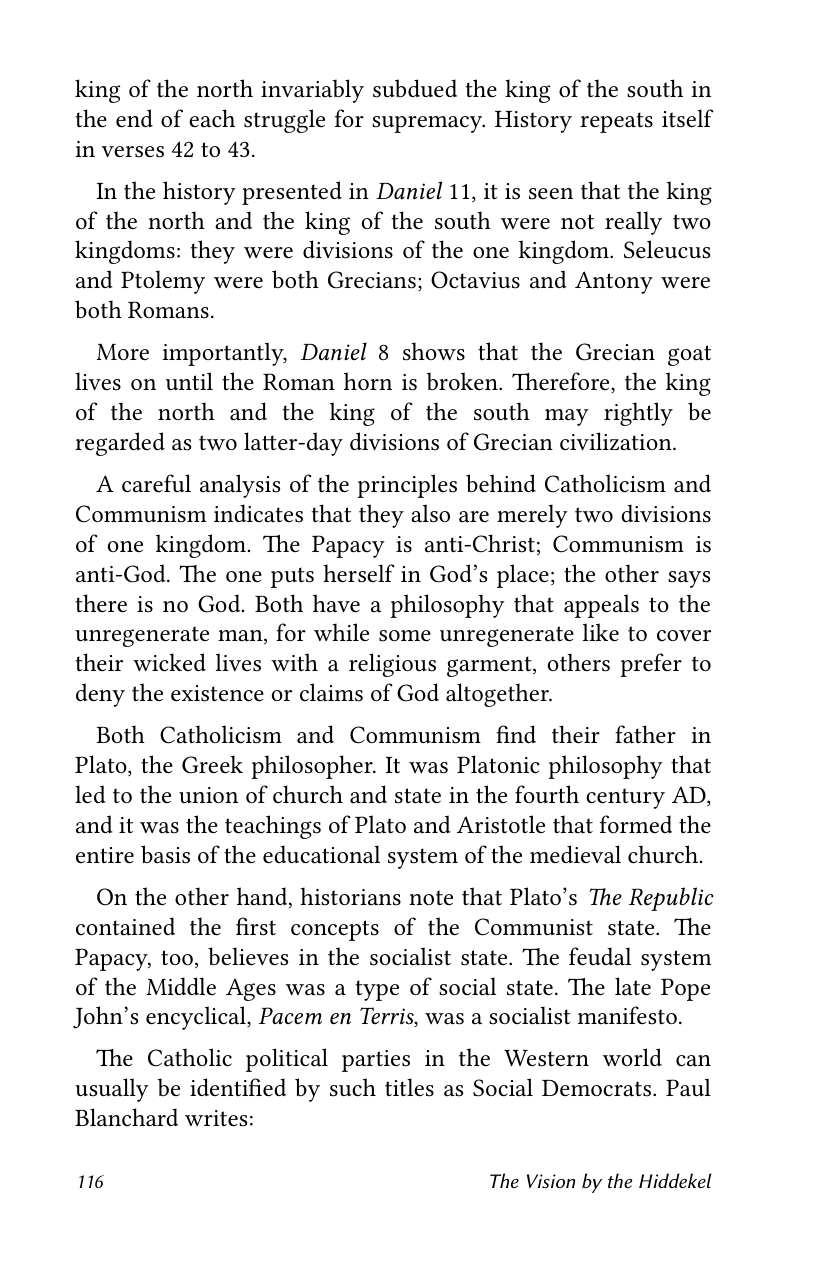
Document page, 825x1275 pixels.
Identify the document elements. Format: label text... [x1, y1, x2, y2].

text In the history presented in Daniel 11, it is seen that the king of the north and the king of the south were not really two kingdoms: they were divisions of the one kingdom. Seleucus and Ptolemy were both Grecians; Octavius and Antony were both Romans. [75, 177, 712, 325]
text Both Catholicism and Communism find their father in Plato, the Greek philosopher. It was Platonic philosophy that led to the union of church and state in the fourth century AD, and it was the teachings of Plato and Aristotle that formed the entire basis of the educational system of the medieval church. [75, 721, 712, 869]
text A careful analysis of the principles behind Catholicism and Communism indicates that they also are merely two divisions of one kingdom. The Papacy is anti-Christ; Communism is anti-God. The one puts herself in God’s place; the other says there is no God. Both have a philosophy that appeals to the unregenerate man, for while some unregenerate like to cover their wicked lives with a religious garment, others prefer to deny the existence or claims of God altogether. [75, 470, 712, 708]
text king of the north invariably subdued the king of the south in the end of each struggle for supremacy. History repeats itself in verses 42 to 43. [75, 75, 712, 163]
text The Catholic political parties in the Western world can usually be identified by such titles as Social Democrats. Paul Blanchard writes: [75, 1044, 712, 1133]
text More importantly, Daniel 8 shows that the Grecian goat lives on until the Roman horn is broken. Therefore, the king of the north and the king of the south may rightly be regarded as two latter-day divisions of Grecian civilization. [75, 338, 712, 457]
text On the other hand, historians note that Plato’s The Republic contained the first concepts of the Communist state. The Papacy, too, believes in the socialist state. The feudal system of the Middle Ages was a type of social state. The late Pope John’s encyclical, Pacem en Terris, was a socialist manifesto. [75, 883, 712, 1031]
